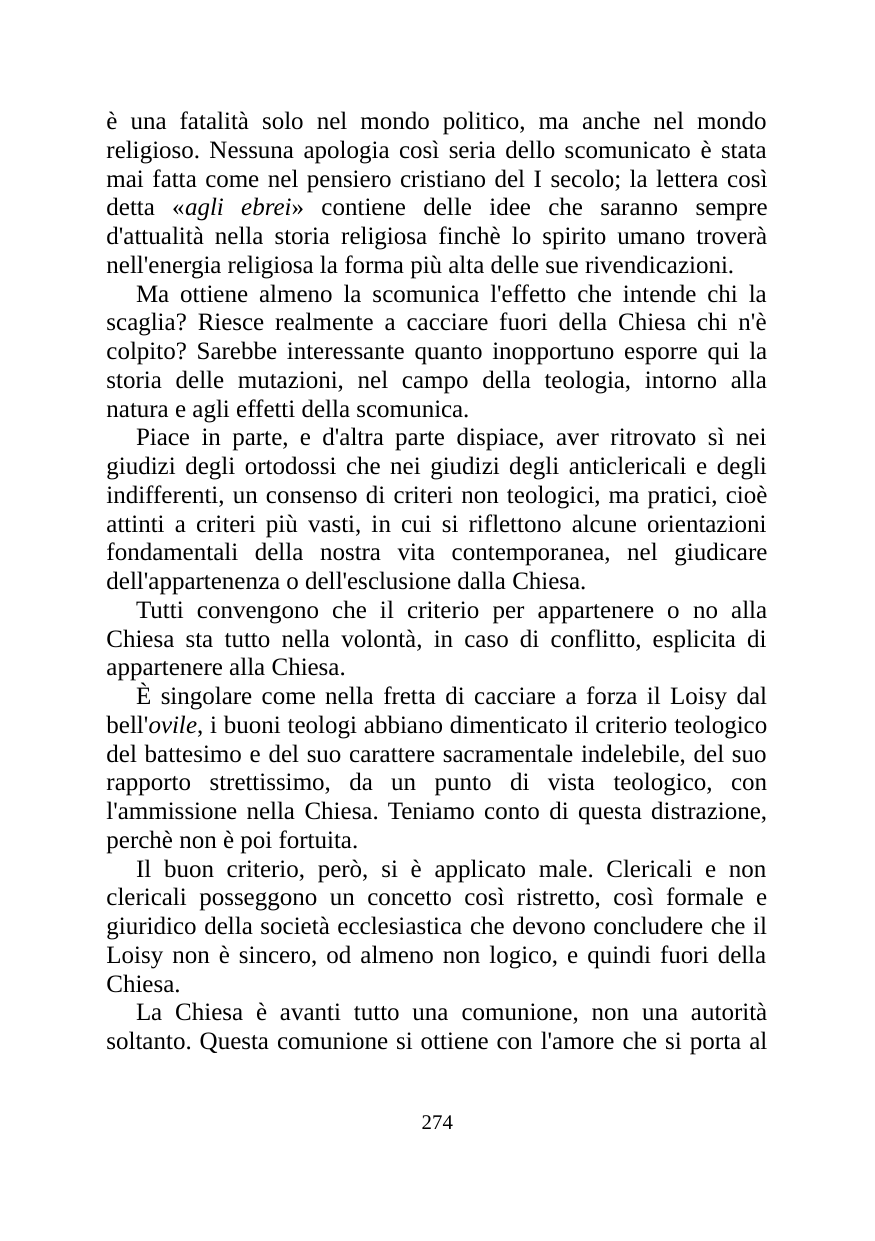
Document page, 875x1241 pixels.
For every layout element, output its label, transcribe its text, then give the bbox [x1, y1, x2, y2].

text Ma ottiene almeno la scomunica l'effetto che intende chi la scaglia? Riesce realmente a cacciare fuori della Chiesa chi n'è colpito? Sarebbe interessante quanto inopportuno esporre qui la storia delle mutazioni, nel campo della teologia, intorno alla natura e agli effetti della scomunica. [106, 279, 768, 422]
text Tutti convengono che il criterio per appartenere o no alla Chiesa sta tutto nella volontà, in caso di conflitto, esplicita di appartenere alla Chiesa. [106, 595, 768, 681]
text Il buon criterio, però, si è applicato male. Clericali e non clericali posseggono un concetto così ristretto, così formale e giuridico della società ecclesiastica che devono concludere che il Loisy non è sincero, od almeno non logico, e quindi fuori della Chiesa. [106, 854, 768, 997]
text è una fatalità solo nel mondo politico, ma anche nel mondo religioso. Nessuna apologia così seria dello scomunicato è stata mai fatta come nel pensiero cristiano del I secolo; la lettera così detta «agli ebrei» contiene delle idee che saranno sempre d'attualità nella storia religiosa finchè lo spirito umano troverà nell'energia religiosa la forma più alta delle sue rivendicazioni. [106, 106, 768, 279]
text La Chiesa è avanti tutto una comunione, non una autorità soltanto. Questa comunione si ottiene con l'amore che si porta al [106, 997, 768, 1055]
text Piace in parte, e d'altra parte dispiace, aver ritrovato sì nei giudizi degli ortodossi che nei giudizi degli anticlericali e degli indifferenti, un consenso di criteri non teologici, ma pratici, cioè attinti a criteri più vasti, in cui si riflettono alcune orientazioni fondamentali della nostra vita contemporanea, nel giudicare dell'appartenenza o dell'esclusione dalla Chiesa. [106, 422, 768, 595]
text È singolare come nella fretta di cacciare a forza il Loisy dal bell'ovile, i buoni teologi abbiano dimenticato il criterio teologico del battesimo e del suo carattere sacramentale indelebile, del suo rapporto strettissimo, da un punto di vista teologico, con l'ammissione nella Chiesa. Teniamo conto di questa distrazione, perchè non è poi fortuita. [106, 681, 768, 854]
